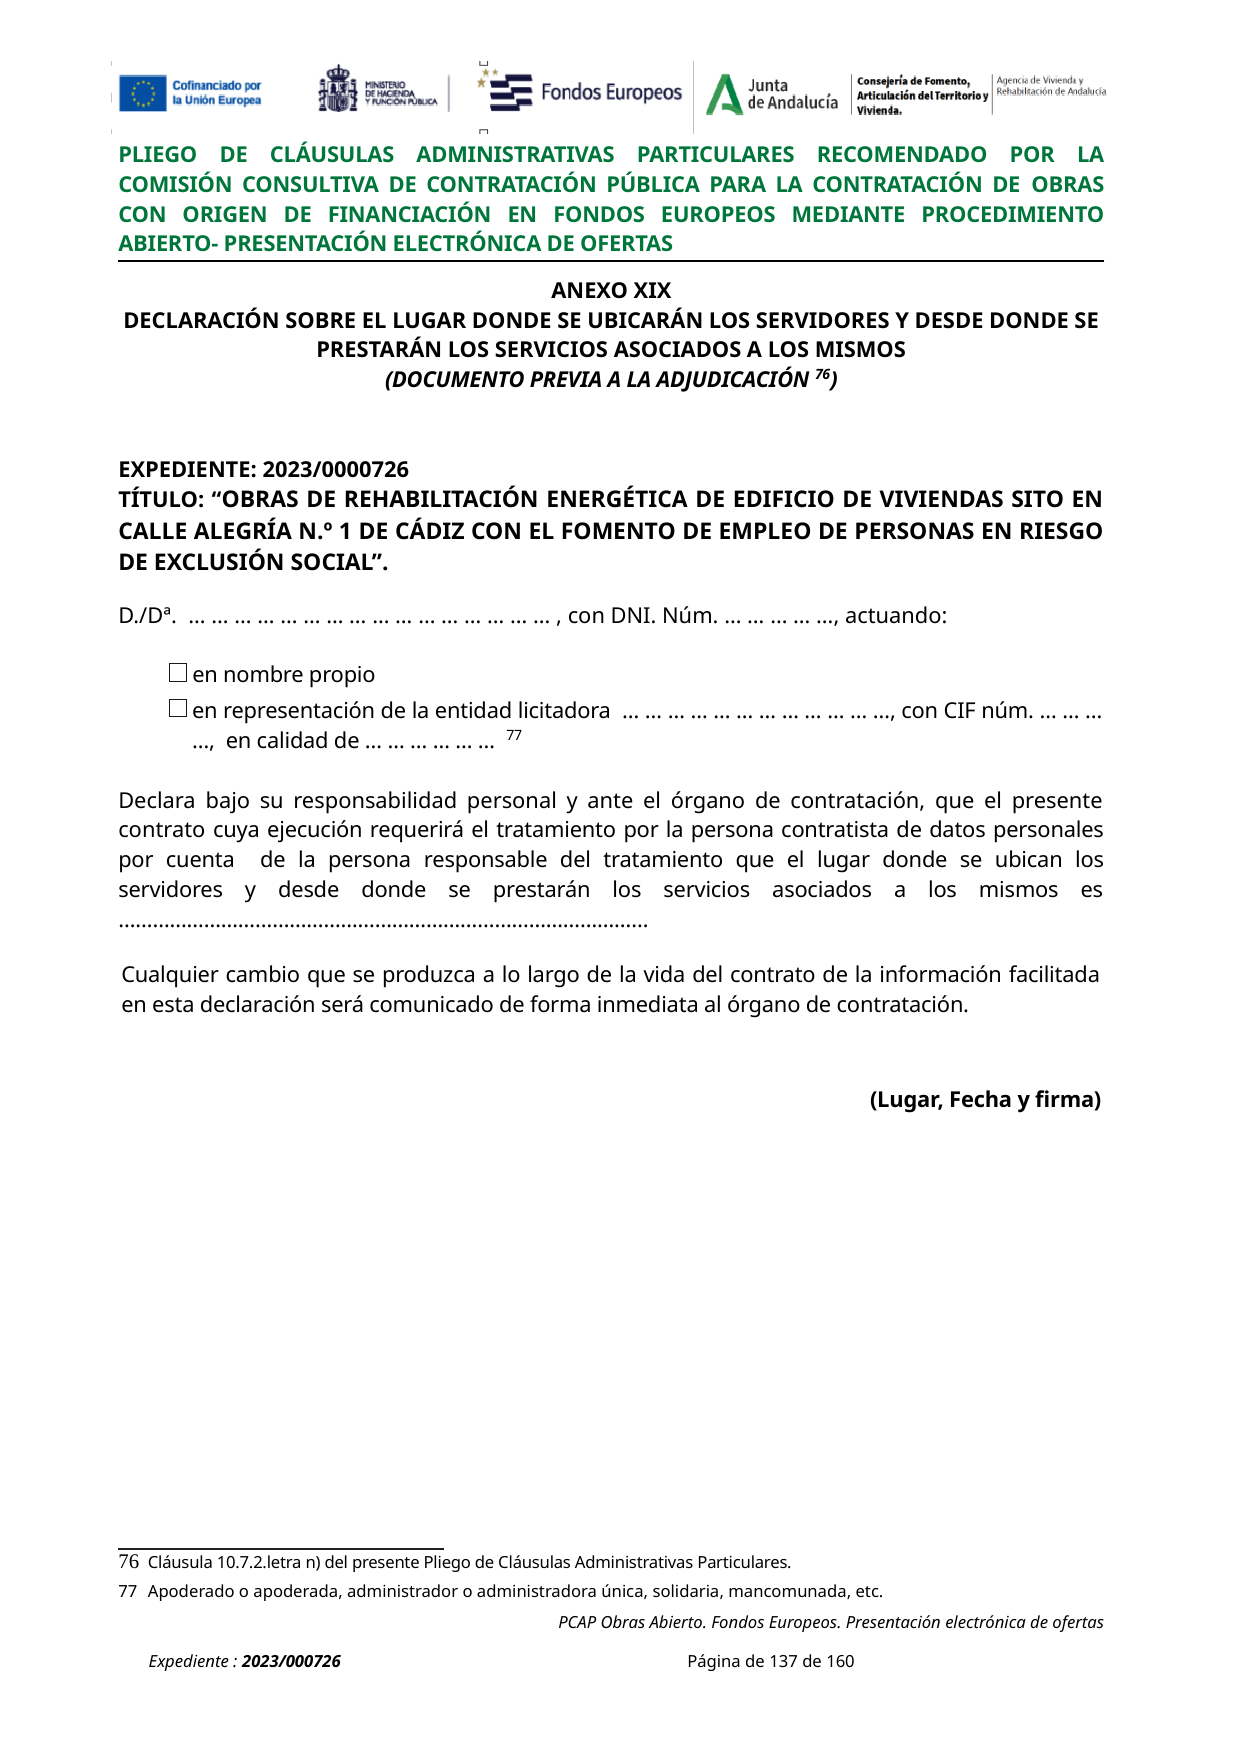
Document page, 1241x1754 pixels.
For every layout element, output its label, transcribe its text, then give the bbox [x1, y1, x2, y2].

text en nombre propio [192, 659, 1104, 689]
text D./Dª. … … … … … … … … … … … … … … … … , con DNI. Núm. … … … … …, actuando: [118, 600, 1104, 629]
text (Lugar, Fecha y firma) [118, 1081, 1104, 1114]
text (DOCUMENTO PREVIA A LA ADJUDICACIÓN ) [118, 364, 1104, 394]
text Apoderado o apoderada, administrador o administradora única, solidaria, mancomunada, etc. [118, 1579, 1104, 1602]
text PLIEGO DE CLÁUSULAS ADMINISTRATIVAS PARTICULARES RECOMENDADO POR LA COMISIÓN CONSULTIVA DE CONTRATACIÓN PÚBLICA PARA LA CONTRATACIÓN DE OBRAS CON ORIGEN DE FINANCIACIÓN EN FONDOS EUROPEOS MEDIANTE PROCEDIMIENTO ABIERTO- PRESENTACIÓN ELECTRÓNICA DE OFERTAS [118, 139, 1104, 260]
text DECLARACIÓN SOBRE EL LUGAR DONDE SE UBICARÁN LOS SERVIDORES Y DESDE DONDE SE PRESTARÁN LOS SERVICIOS ASOCIADOS A LOS MISMOS [118, 304, 1104, 364]
text Cualquier cambio que se produzca a lo largo de la vida del contrato de la información facilitada en esta declaración será comunicado de forma inmediata al órgano de contratación. [118, 959, 1104, 1019]
picture [111, 58, 1119, 134]
text ANEXO XIX [118, 275, 1104, 304]
text Cláusula 10.7.2.letra n) del presente Pliego de Cláusulas Administrativas Particulares. [118, 1549, 1104, 1573]
text Declara bajo su responsabilidad personal y ante el órgano de contratación, que el presente contrato cuya ejecución requerirá el tratamiento por la persona contratista de datos personales por cuenta de la persona responsable del tratamiento que el lugar donde se ubican los servidores y desde donde se prestarán los servicios asociados a los mismos es ………………………………………………………………………………… [118, 784, 1104, 933]
text TÍTULO: “OBRAS DE REHABILITACIÓN ENERGÉTICA DE EDIFICIO DE VIVIENDAS SITO EN CALLE ALEGRÍA N.º 1 DE CÁDIZ CON EL FOMENTO DE EMPLEO DE PERSONAS EN RIESGO DE EXCLUSIÓN SOCIAL”. [118, 483, 1104, 577]
text EXPEDIENTE: 2023/0000726 [118, 453, 1104, 483]
text en representación de la entidad licitadora … … … … … … … … … … … …, con CIF núm. … … … …, en calidad de … … … … … … [192, 695, 1104, 755]
